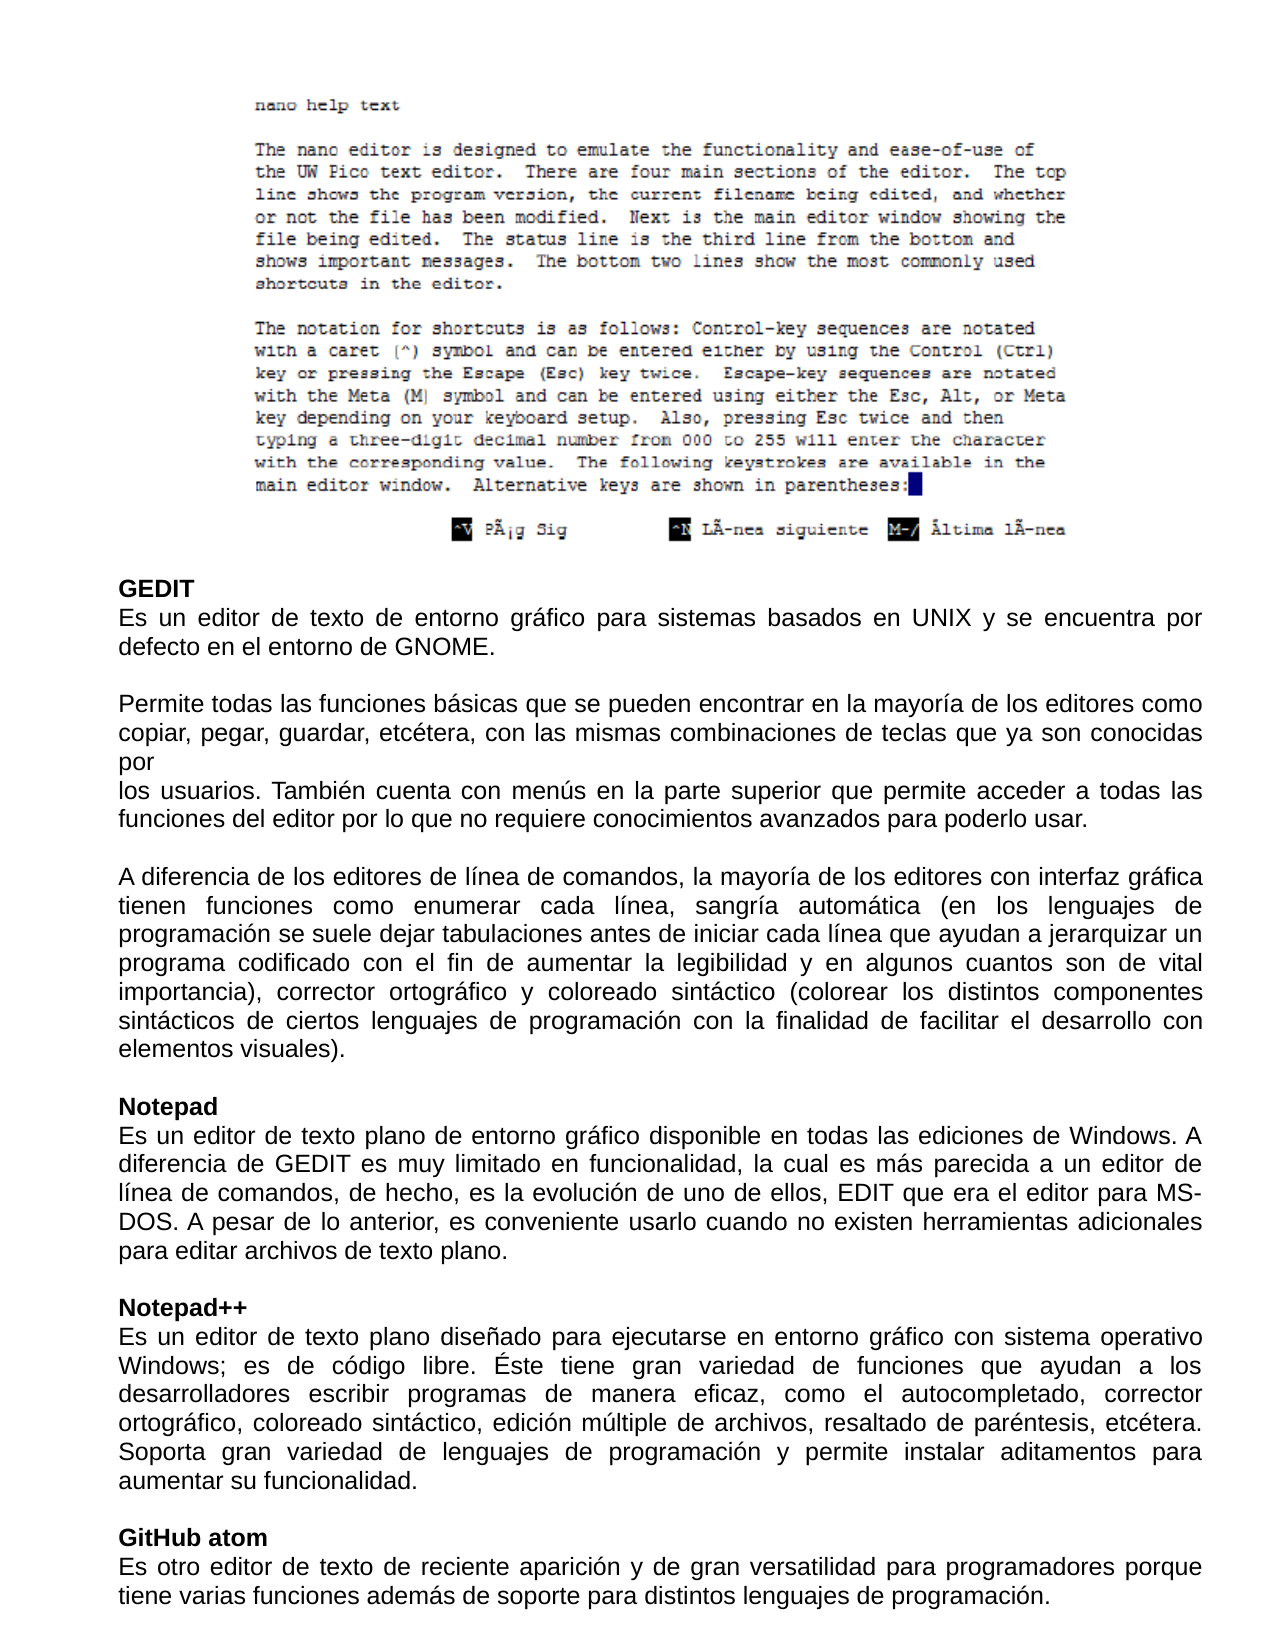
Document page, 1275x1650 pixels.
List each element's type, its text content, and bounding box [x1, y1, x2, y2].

text A diferencia de los editores de línea de comandos, la mayoría de los editores con interfaz gráfica tienen funciones como enumerar cada línea, sangría automática (en los lenguajes de programación se suele dejar tabulaciones antes de iniciar cada línea que ayudan a jerarquizar un programa codificado con el fin de aumentar la legibilidad y en algunos cuantos son de vital importancia), corrector ortográfico y coloreado sintáctico (colorear los distintos componentes sintácticos de ciertos lenguajes de programación con la finalidad de facilitar el desarrollo con elementos visuales). [118, 862, 1205, 1063]
text GEDIT [118, 574, 1205, 603]
text los usuarios. También cuenta con menús en la parte superior que permite acceder a todas las funciones del editor por lo que no requiere conocimientos avanzados para poderlo usar. [118, 776, 1205, 833]
text Notepad++ [118, 1293, 1205, 1322]
text GitHub atom [118, 1523, 1205, 1552]
text Es un editor de texto plano de entorno gráfico disponible en todas las ediciones de Windows. A diferencia de GEDIT es muy limitado en funcionalidad, la cual es más parecida a un editor de línea de comandos, de hecho, es la evolución de uno de ellos, EDIT que era el editor para MS-DOS. A pesar de lo anterior, es conveniente usarlo cuando no existen herramientas adicionales para editar archivos de texto plano. [118, 1121, 1205, 1264]
text Notepad [118, 1092, 1205, 1121]
text Es un editor de texto plano diseñado para ejecutarse en entorno gráfico con sistema operativo Windows; es de código libre. Éste tiene gran variedad de funciones que ayudan a los desarrolladores escribir programas de manera eficaz, como el autocompletado, corrector ortográfico, coloreado sintáctico, edición múltiple de archivos, resaltado de paréntesis, etcétera. Soporta gran variedad de lenguajes de programación y permite instalar aditamentos para aumentar su funcionalidad. [118, 1322, 1205, 1494]
text Permite todas las funciones básicas que se pueden encontrar en la mayoría de los editores como copiar, pegar, guardar, etcétera, con las mismas combinaciones de teclas que ya son conocidas por [118, 689, 1205, 776]
text Es un editor de texto de entorno gráfico para sistemas basados en UNIX y se encuentra por defecto en el entorno de GNOME. [118, 603, 1205, 661]
text Es otro editor de texto de reciente aparición y de gran versatilidad para programadores porque tiene varias funciones además de soporte para distintos lenguajes de programación. [118, 1552, 1205, 1609]
